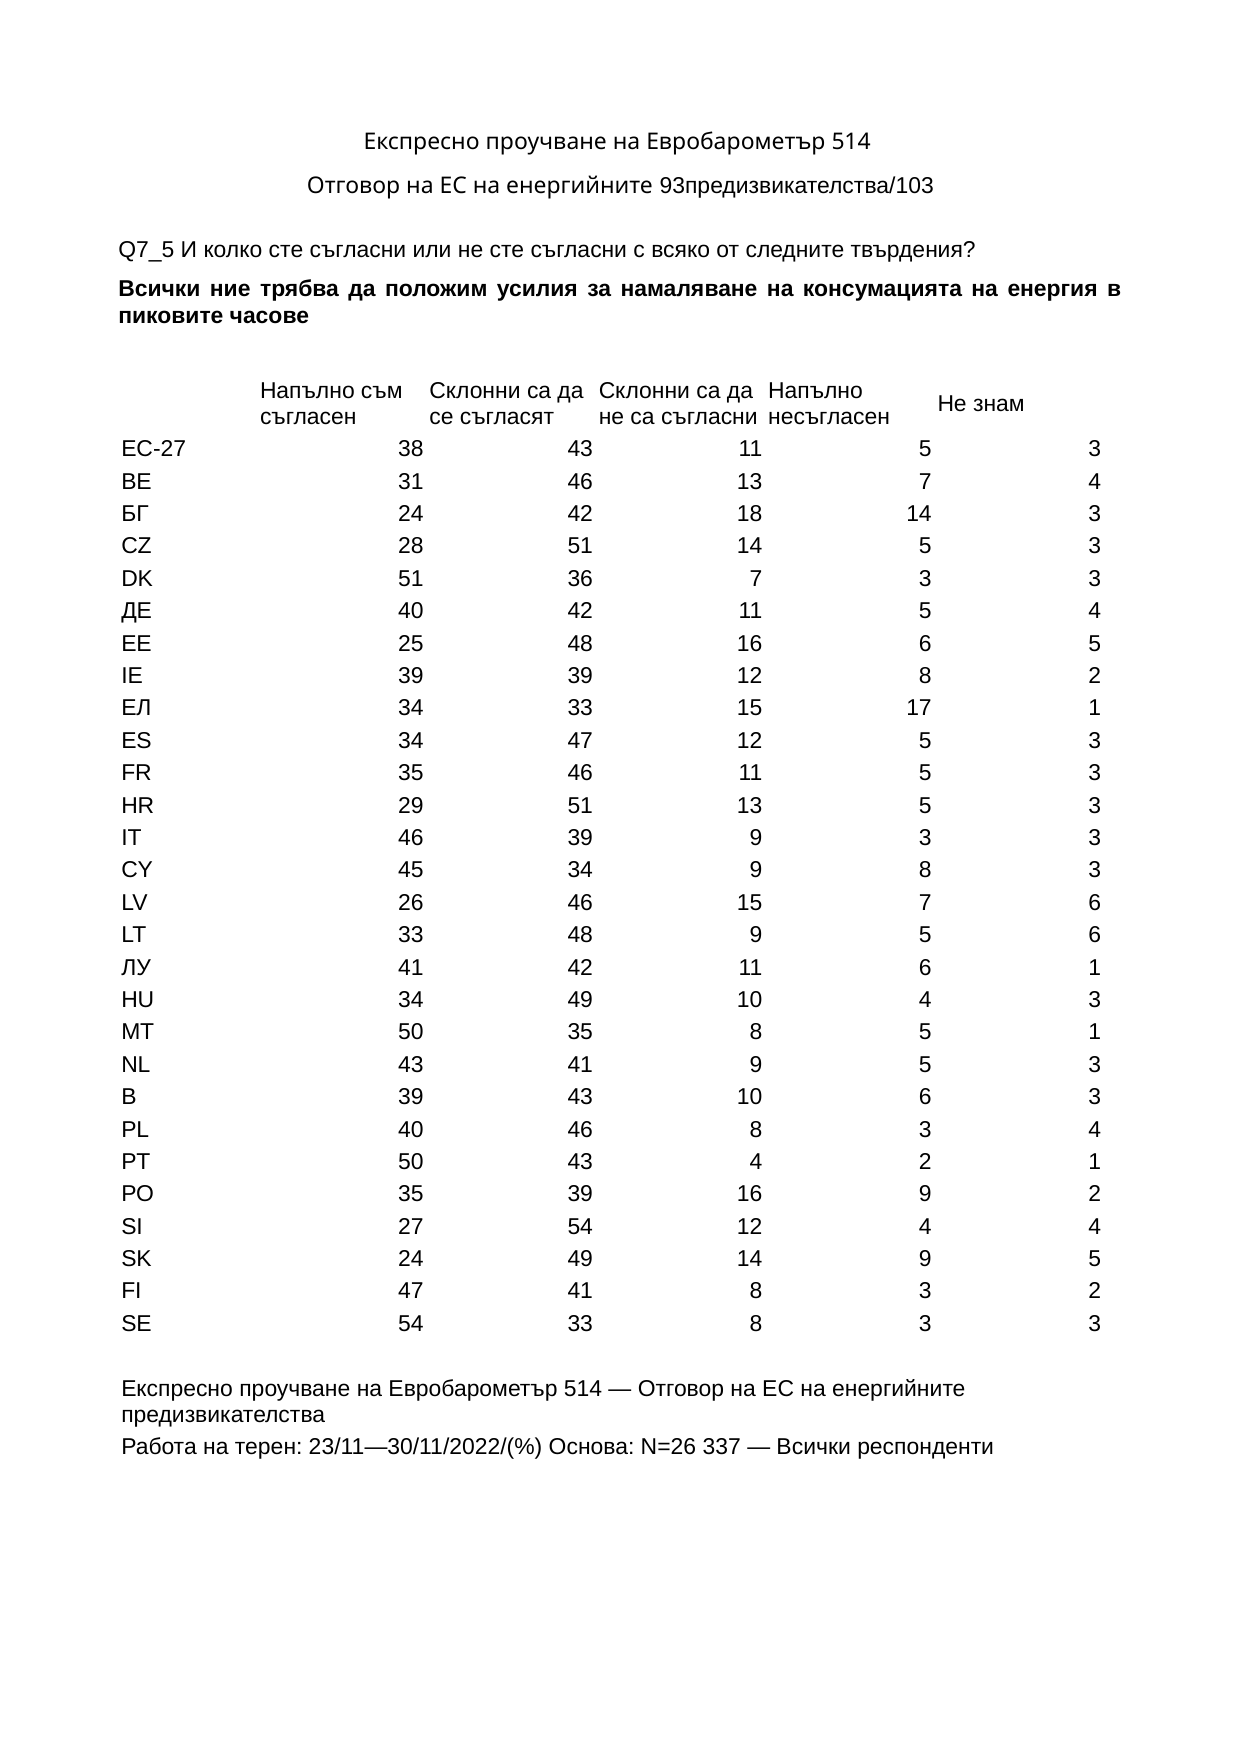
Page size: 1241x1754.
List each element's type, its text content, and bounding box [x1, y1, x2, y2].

table_cell 42 [426, 951, 596, 983]
table_cell 49 [426, 1242, 596, 1274]
table_cell 51 [426, 529, 596, 562]
table_cell БГ [118, 497, 257, 529]
table_cell 8 [596, 1275, 765, 1307]
table_cell 43 [426, 1080, 596, 1112]
table_cell 11 [596, 594, 765, 627]
table_cell [426, 1339, 596, 1372]
table_cell 34 [426, 853, 596, 886]
table_cell 6 [765, 1080, 934, 1112]
table_cell 6 [934, 886, 1104, 918]
table_cell 3 [765, 821, 934, 853]
table_cell 12 [596, 724, 765, 756]
table_cell 3 [934, 529, 1104, 562]
table_cell 26 [257, 886, 426, 918]
table_cell 47 [257, 1275, 426, 1307]
table_cell NL [118, 1048, 257, 1080]
table_cell 5 [765, 594, 934, 627]
table_cell 8 [765, 659, 934, 691]
table_cell CY [118, 853, 257, 886]
table_cell 12 [596, 659, 765, 691]
table_cell MT [118, 1015, 257, 1048]
table_cell [934, 1339, 1104, 1372]
table_cell 3 [765, 1275, 934, 1307]
table_cell 5 [934, 627, 1104, 659]
table_cell 46 [426, 886, 596, 918]
table_cell 3 [934, 497, 1104, 529]
table_cell ЕС-27 [118, 432, 257, 464]
table_cell 3 [934, 983, 1104, 1015]
table_cell 34 [257, 691, 426, 724]
table_cell 6 [765, 627, 934, 659]
table_cell 2 [934, 659, 1104, 691]
table_cell 11 [596, 951, 765, 983]
table_cell 51 [426, 789, 596, 821]
table_cell BE [118, 465, 257, 497]
table_cell 3 [934, 1307, 1104, 1339]
table_cell 5 [765, 1015, 934, 1048]
table_cell 2 [934, 1177, 1104, 1210]
table_cell 34 [257, 983, 426, 1015]
table_header Не знам [934, 374, 1104, 432]
table_cell 41 [257, 951, 426, 983]
table_cell 17 [765, 691, 934, 724]
table_cell 39 [426, 1177, 596, 1210]
table_cell 35 [257, 756, 426, 788]
table_cell 46 [426, 756, 596, 788]
table_cell 35 [257, 1177, 426, 1210]
table_cell 39 [257, 659, 426, 691]
table_cell EE [118, 627, 257, 659]
table_cell 16 [596, 1177, 765, 1210]
table_cell 4 [934, 465, 1104, 497]
table_cell 50 [257, 1015, 426, 1048]
table_cell 15 [596, 886, 765, 918]
table_cell 3 [765, 1113, 934, 1145]
table_cell ES [118, 724, 257, 756]
table_cell 9 [596, 853, 765, 886]
table_cell 43 [426, 432, 596, 464]
table_header Напълно несъгласен [765, 374, 934, 432]
table_cell 5 [765, 789, 934, 821]
table_cell PT [118, 1145, 257, 1177]
table_cell 8 [596, 1113, 765, 1145]
table_cell 40 [257, 594, 426, 627]
table_cell 10 [596, 1080, 765, 1112]
table_cell 4 [934, 1210, 1104, 1242]
table_cell 4 [596, 1145, 765, 1177]
table_cell 6 [765, 951, 934, 983]
table_cell 54 [257, 1307, 426, 1339]
table_cell 45 [257, 853, 426, 886]
table_cell 9 [765, 1177, 934, 1210]
table_cell 5 [765, 432, 934, 464]
table_cell 3 [934, 853, 1104, 886]
table_cell SK [118, 1242, 257, 1274]
table_cell [596, 1339, 765, 1372]
table_cell 50 [257, 1145, 426, 1177]
table_cell 8 [596, 1015, 765, 1048]
table_cell 2 [934, 1275, 1104, 1307]
table_cell 5 [765, 724, 934, 756]
table_cell 5 [934, 1242, 1104, 1274]
table_cell [765, 1339, 934, 1372]
table_cell IT [118, 821, 257, 853]
table_cell 34 [257, 724, 426, 756]
table_cell 3 [934, 724, 1104, 756]
table_cell 8 [765, 853, 934, 886]
table_cell SE [118, 1307, 257, 1339]
table_cell 13 [596, 465, 765, 497]
table_cell 42 [426, 497, 596, 529]
table_cell 41 [426, 1275, 596, 1307]
table_cell 48 [426, 918, 596, 951]
table_cell 3 [765, 1307, 934, 1339]
table_cell 5 [765, 529, 934, 562]
table_cell 3 [765, 562, 934, 594]
table_cell IE [118, 659, 257, 691]
table_cell 11 [596, 756, 765, 788]
text Q7_5 И колко сте съгласни или не сте съгласни с всяко от следните твърдения? [118, 236, 1122, 262]
table_cell 48 [426, 627, 596, 659]
table_cell 5 [765, 756, 934, 788]
table_cell 35 [426, 1015, 596, 1048]
table_cell LT [118, 918, 257, 951]
table_cell 5 [765, 918, 934, 951]
table_cell [257, 1339, 426, 1372]
table_cell ЛУ [118, 951, 257, 983]
table_cell 39 [426, 821, 596, 853]
table_cell 9 [765, 1242, 934, 1274]
table_cell Работа на терен: 23/11—30/11/2022/(%) Основа: N=26 337 — Всички респонденти [118, 1430, 1104, 1463]
table_cell 46 [426, 465, 596, 497]
table_cell 40 [257, 1113, 426, 1145]
table_cell 1 [934, 1145, 1104, 1177]
table_cell 4 [765, 1210, 934, 1242]
table_cell 51 [257, 562, 426, 594]
table_cell 14 [765, 497, 934, 529]
table_cell 33 [426, 1307, 596, 1339]
table_cell PL [118, 1113, 257, 1145]
table_cell 4 [934, 594, 1104, 627]
table_cell 1 [934, 691, 1104, 724]
table_cell 16 [596, 627, 765, 659]
table_cell 46 [257, 821, 426, 853]
table_cell ЕЛ [118, 691, 257, 724]
table_cell 43 [426, 1145, 596, 1177]
table_cell 11 [596, 432, 765, 464]
table_cell 39 [426, 659, 596, 691]
table_cell 3 [934, 1080, 1104, 1112]
table_cell 24 [257, 497, 426, 529]
table_cell SI [118, 1210, 257, 1242]
table_cell 27 [257, 1210, 426, 1242]
table_cell РО [118, 1177, 257, 1210]
table_cell FI [118, 1275, 257, 1307]
table_cell 31 [257, 465, 426, 497]
table_cell 33 [257, 918, 426, 951]
table_cell 3 [934, 789, 1104, 821]
table_cell CZ [118, 529, 257, 562]
table_cell 39 [257, 1080, 426, 1112]
table_cell 54 [426, 1210, 596, 1242]
table_cell 1 [934, 951, 1104, 983]
table_cell 28 [257, 529, 426, 562]
table_cell 8 [596, 1307, 765, 1339]
table_cell 24 [257, 1242, 426, 1274]
table_cell 12 [596, 1210, 765, 1242]
table_cell HR [118, 789, 257, 821]
table_header Склонни са да не са съгласни [596, 374, 765, 432]
table_cell 36 [426, 562, 596, 594]
table_cell 9 [596, 918, 765, 951]
table_cell 9 [596, 821, 765, 853]
table_cell 38 [257, 432, 426, 464]
table_cell 13 [596, 789, 765, 821]
table_cell 4 [934, 1113, 1104, 1145]
table_cell В [118, 1080, 257, 1112]
table_cell 4 [765, 983, 934, 1015]
table_cell 15 [596, 691, 765, 724]
table_cell 14 [596, 529, 765, 562]
table_cell 3 [934, 1048, 1104, 1080]
table_cell 3 [934, 821, 1104, 853]
table_header Склонни са да се съгласят [426, 374, 596, 432]
table_cell 3 [934, 562, 1104, 594]
table_cell 41 [426, 1048, 596, 1080]
table_cell 3 [934, 432, 1104, 464]
table_cell 25 [257, 627, 426, 659]
table_cell 49 [426, 983, 596, 1015]
table_cell DK [118, 562, 257, 594]
table_cell FR [118, 756, 257, 788]
table_cell 2 [765, 1145, 934, 1177]
table_cell 29 [257, 789, 426, 821]
table_cell Експресно проучване на Евробарометър 514 — Отговор на ЕС на енергийните предизвикателства [118, 1372, 1104, 1430]
table_cell 1 [934, 1015, 1104, 1048]
table_cell 9 [596, 1048, 765, 1080]
table_header Напълно съм съгласен [257, 374, 426, 432]
table_cell 43 [257, 1048, 426, 1080]
table_cell 46 [426, 1113, 596, 1145]
table_header [118, 374, 257, 432]
table_cell 5 [765, 1048, 934, 1080]
table_cell 6 [934, 918, 1104, 951]
table_cell LV [118, 886, 257, 918]
table_cell 7 [765, 886, 934, 918]
text Всички ние трябва да положим усилия за намаляване на консумацията на енергия в пиковите часове [118, 275, 1122, 328]
table_cell 3 [934, 756, 1104, 788]
table_cell 14 [596, 1242, 765, 1274]
table_cell ДЕ [118, 594, 257, 627]
table_cell 47 [426, 724, 596, 756]
table_cell HU [118, 983, 257, 1015]
table_cell [118, 1339, 257, 1372]
table_cell 10 [596, 983, 765, 1015]
table_cell 42 [426, 594, 596, 627]
table_cell 7 [596, 562, 765, 594]
table_cell 33 [426, 691, 596, 724]
table_cell 18 [596, 497, 765, 529]
table_cell 7 [765, 465, 934, 497]
